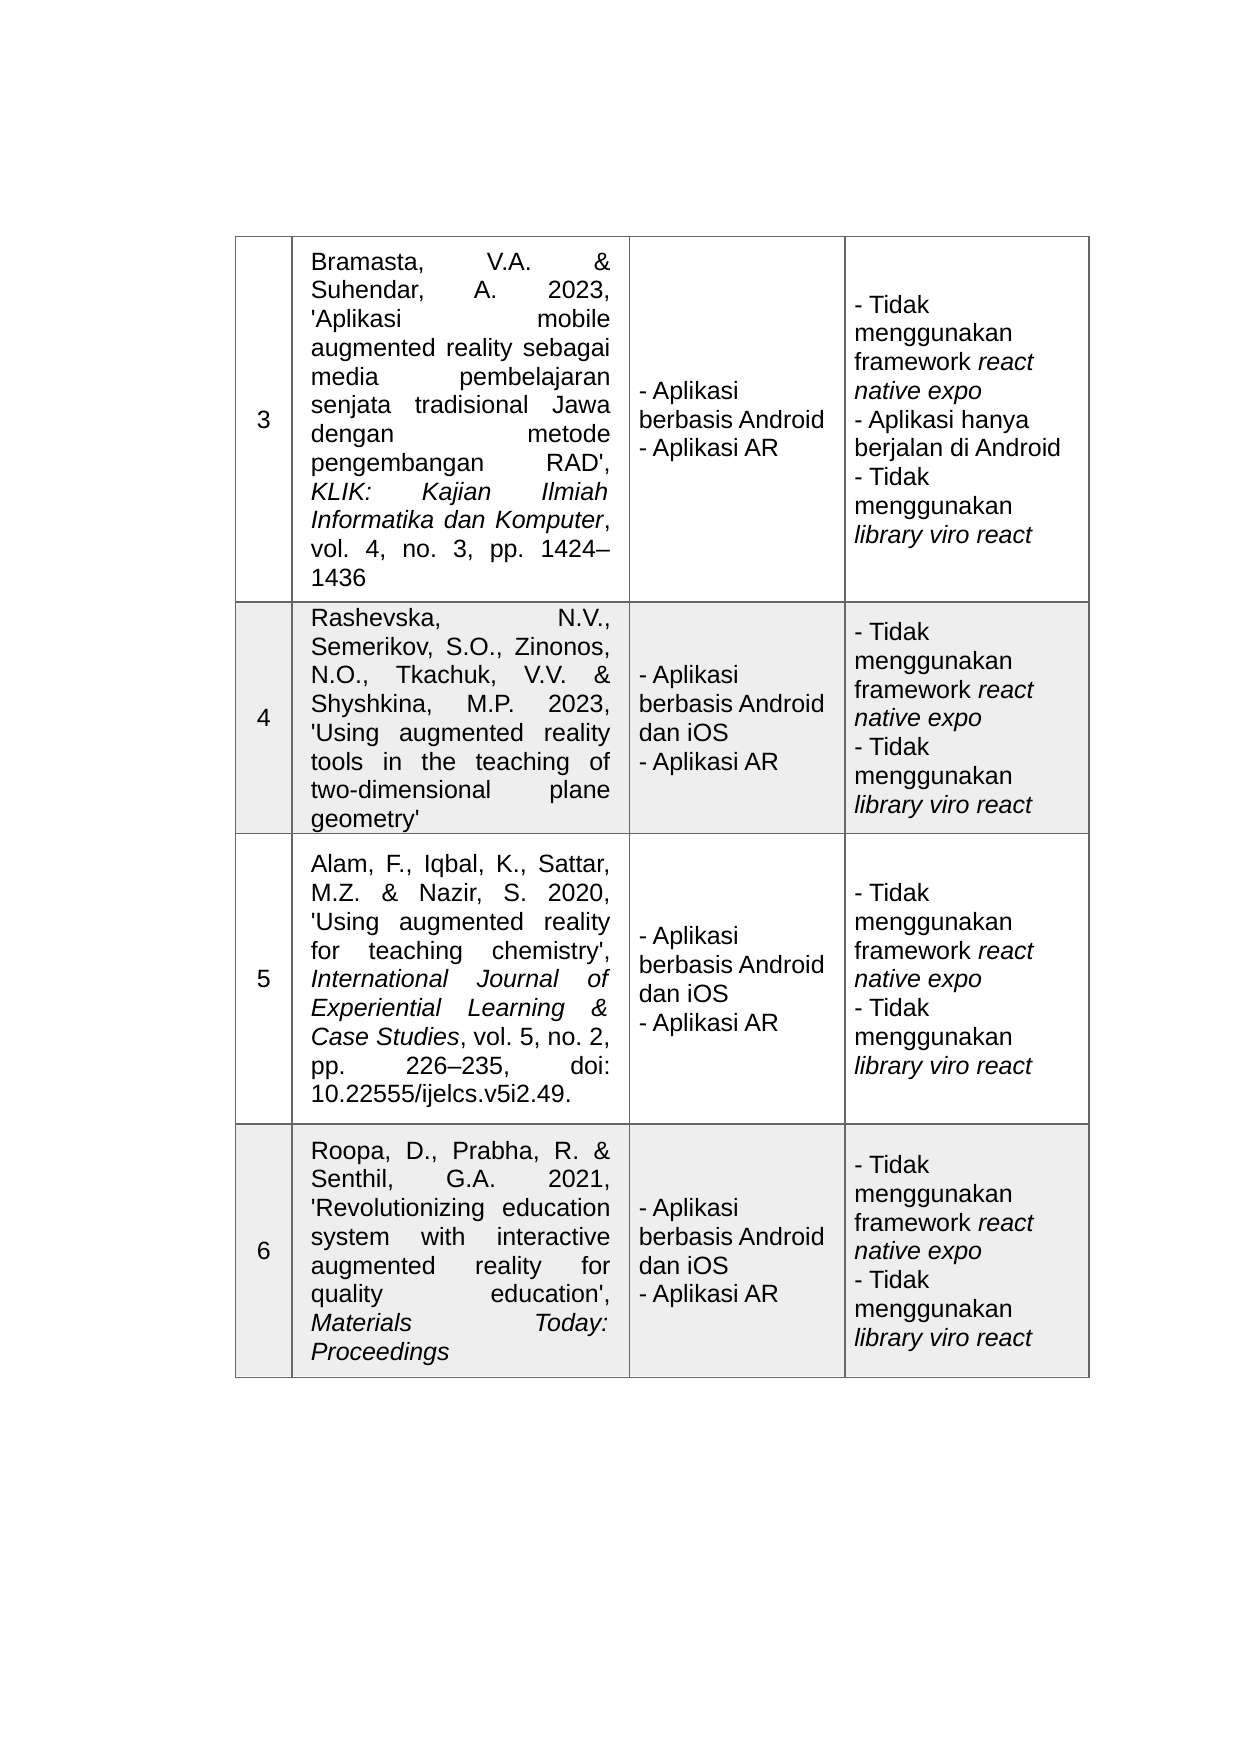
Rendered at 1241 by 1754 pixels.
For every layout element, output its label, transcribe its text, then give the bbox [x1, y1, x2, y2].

table_cell - Aplikasi berbasis Android dan iOS - Aplikasi AR [630, 603, 844, 833]
table_cell - Tidak menggunakan framework react native expo - Tidak menggunakan library viro react [846, 834, 1088, 1123]
table_cell Rashevska, N.V., Semerikov, S.O., Zinonos, N.O., Tkachuk, V.V. & Shyshkina, M.P. 2023, 'Using augmented reality tools in the teaching of two-dimensional plane geometry' [293, 603, 629, 833]
table_cell Alam, F., Iqbal, K., Sattar, M.Z. & Nazir, S. 2020, 'Using augmented reality for teaching chemistry', International Journal of Experiential Learning & Case Studies, vol. 5, no. 2, pp. 226–235, doi: 10.22555/ijelcs.v5i2.49. [293, 834, 629, 1123]
table_cell 5 [236, 834, 291, 1123]
table_cell - Aplikasi berbasis Android dan iOS - Aplikasi AR [630, 834, 844, 1123]
table_cell - Tidak menggunakan framework react native expo - Aplikasi hanya berjalan di Android - Tidak menggunakan library viro react [846, 237, 1088, 601]
table_cell - Tidak menggunakan framework react native expo - Tidak menggunakan library viro react [846, 603, 1088, 833]
table_cell Bramasta, V.A. & Suhendar, A. 2023, 'Aplikasi mobile augmented reality sebagai media pembelajaran senjata tradisional Jawa dengan metode pengembangan RAD', KLIK: Kajian Ilmiah Informatika dan Komputer, vol. 4, no. 3, pp. 1424–1436 [293, 237, 629, 601]
table_cell - Aplikasi berbasis Android - Aplikasi AR [630, 237, 844, 601]
table_cell - Aplikasi berbasis Android dan iOS - Aplikasi AR [630, 1125, 844, 1376]
table_cell 4 [236, 603, 291, 833]
table_cell 6 [236, 1125, 291, 1376]
table_cell 3 [236, 237, 291, 601]
table_cell - Tidak menggunakan framework react native expo - Tidak menggunakan library viro react [846, 1125, 1088, 1376]
table_cell Roopa, D., Prabha, R. & Senthil, G.A. 2021, 'Revolutionizing education system with interactive augmented reality for quality education', Materials Today: Proceedings [293, 1125, 629, 1376]
